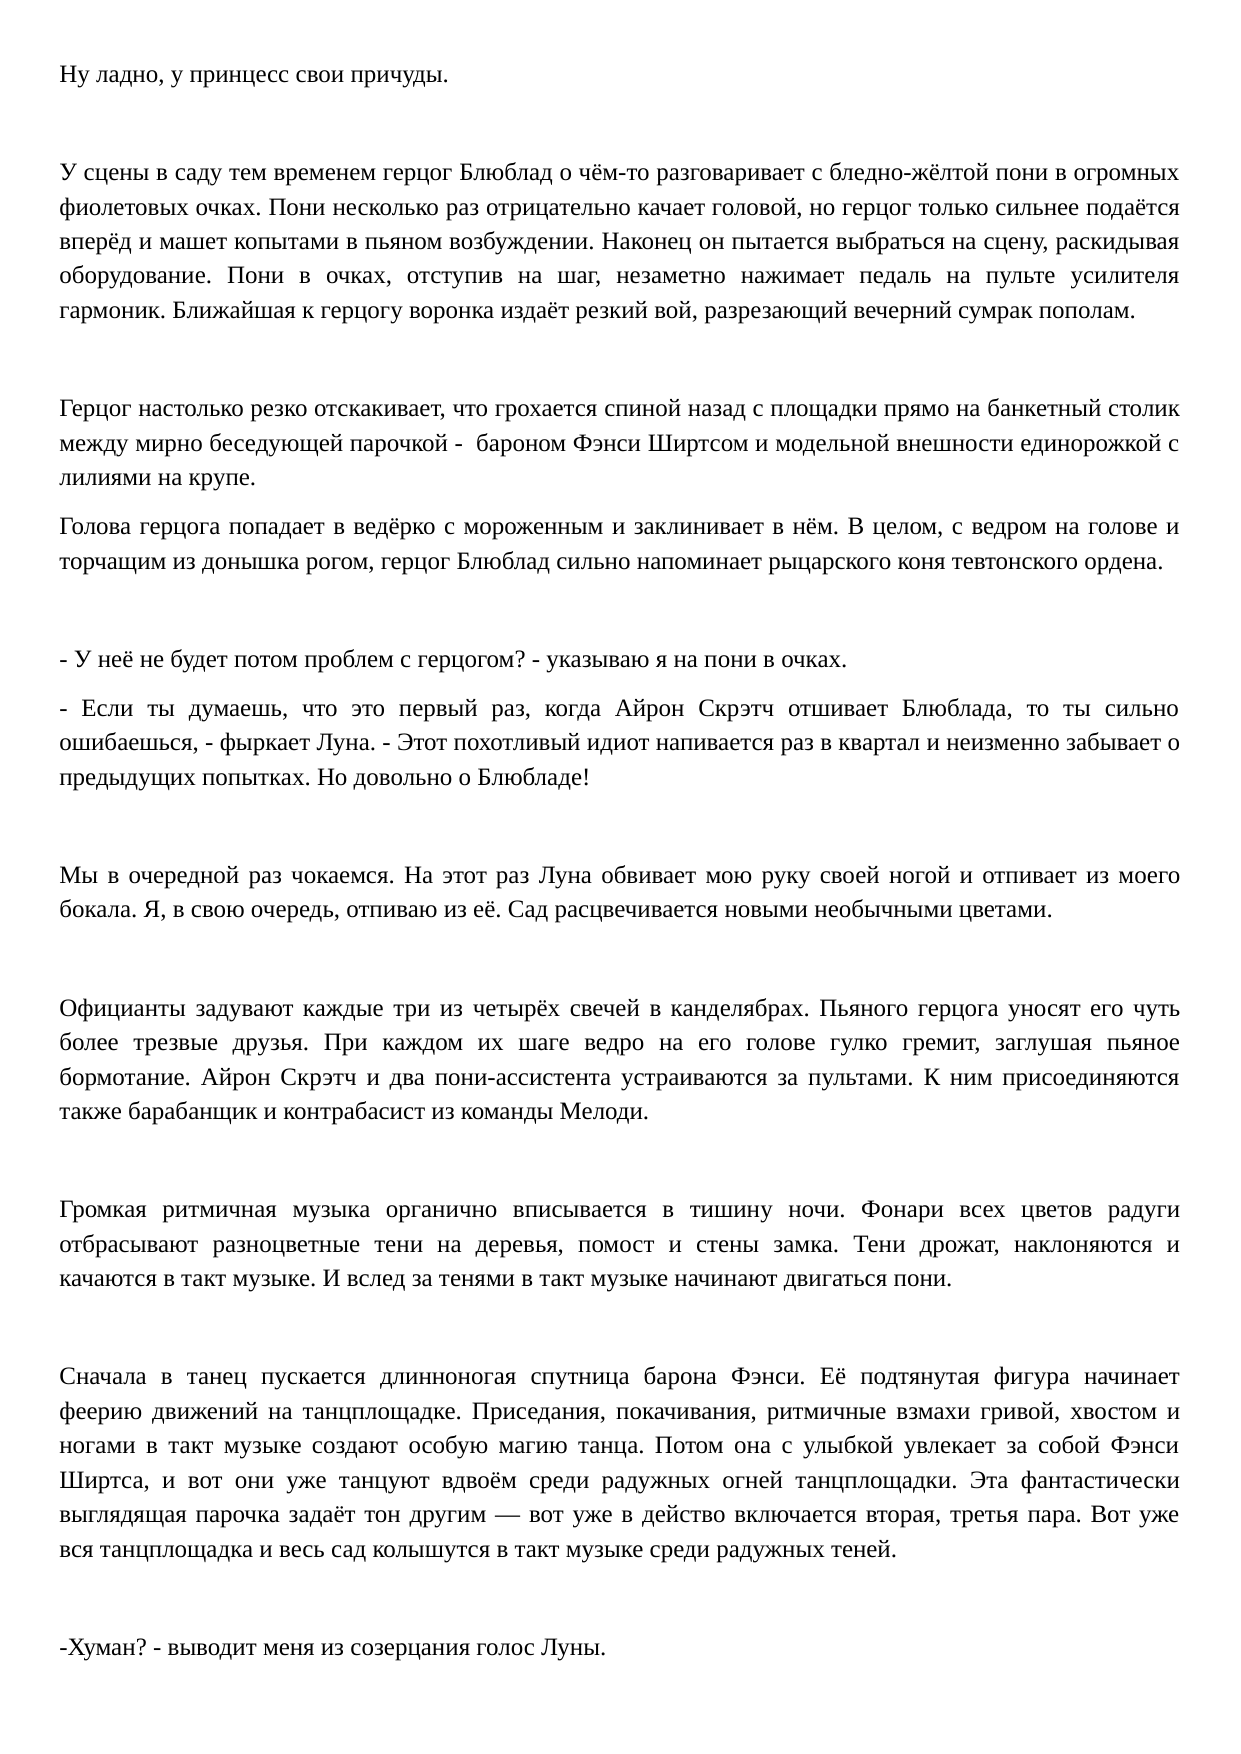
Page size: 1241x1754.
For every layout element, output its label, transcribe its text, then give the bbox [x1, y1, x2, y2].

text Громкая ритмичная музыка органично вписывается в тишину ночи. Фонари всех цветов радуги отбрасывают разноцветные тени на деревья, помост и стены замка. Тени дрожат, наклоняются и качаются в такт музыке. И вслед за тенями в такт музыке начинают двигаться пони. [59, 1194, 1181, 1292]
text - У неё не будет потом проблем с герцогом? - указываю я на пони в очках. [59, 644, 1181, 673]
text Официанты задувают каждые три из четырёх свечей в канделябрах. Пьяного герцога уносят его чуть более трезвые друзья. При каждом их шаге ведро на его голове гулко гремит, заглушая пьяное бормотание. Айрон Скрэтч и два пони-ассистента устраиваются за пультами. К ним присоединяются также барабанщик и контрабасист из команды Мелоди. [59, 993, 1181, 1125]
text - Если ты думаешь, что это первый раз, когда Айрон Скрэтч отшивает Блюблада, то ты сильно ошибаешься, - фыркает Луна. - Этот похотливый идиот напивается раз в квартал и неизменно забывает о предыдущих попытках. Но довольно о Блюбладе! [59, 693, 1181, 791]
text Мы в очередной раз чокаемся. На этот раз Луна обвивает мою руку своей ногой и отпивает из моего бокала. Я, в свою очередь, отпиваю из её. Сад расцвечивается новыми необычными цветами. [59, 860, 1181, 923]
text Ну ладно, у принцесс свои причуды. [59, 59, 1181, 88]
text -Хуман? - выводит меня из созерцания голос Луны. [59, 1632, 1181, 1661]
text Сначала в танец пускается длинноногая спутница барона Фэнси. Её подтянутая фигура начинает феерию движений на танцплощадке. Приседания, покачивания, ритмичные взмахи гривой, хвостом и ногами в такт музыке создают особую магию танца. Потом она с улыбкой увлекает за собой Фэнси Ширтса, и вот они уже танцуют вдвоём среди радужных огней танцплощадки. Эта фантастически выглядящая парочка задаёт тон другим — вот уже в действо включается вторая, третья пара. Вот уже вся танцплощадка и весь сад колышутся в такт музыке среди радужных теней. [59, 1361, 1181, 1562]
text Герцог настолько резко отскакивает, что грохается спиной назад с площадки прямо на банкетный столик между мирно беседующей парочкой - бароном Фэнси Ширтсом и модельной внешности единорожкой с лилиями на крупе. [59, 393, 1181, 491]
text Голова герцога попадает в ведёрко с мороженным и заклинивает в нём. В целом, с ведром на голове и торчащим из донышка рогом, герцог Блюблад сильно напоминает рыцарского коня тевтонского ордена. [59, 511, 1181, 574]
text У сцены в саду тем временем герцог Блюблад о чём-то разговаривает с бледно-жёлтой пони в огромных фиолетовых очках. Пони несколько раз отрицательно качает головой, но герцог только сильнее подаётся вперёд и машет копытами в пьяном возбуждении. Наконец он пытается выбраться на сцену, раскидывая оборудование. Пони в очках, отступив на шаг, незаметно нажимает педаль на пульте усилителя гармоник. Ближайшая к герцогу воронка издаёт резкий вой, разрезающий вечерний сумрак пополам. [59, 157, 1181, 324]
